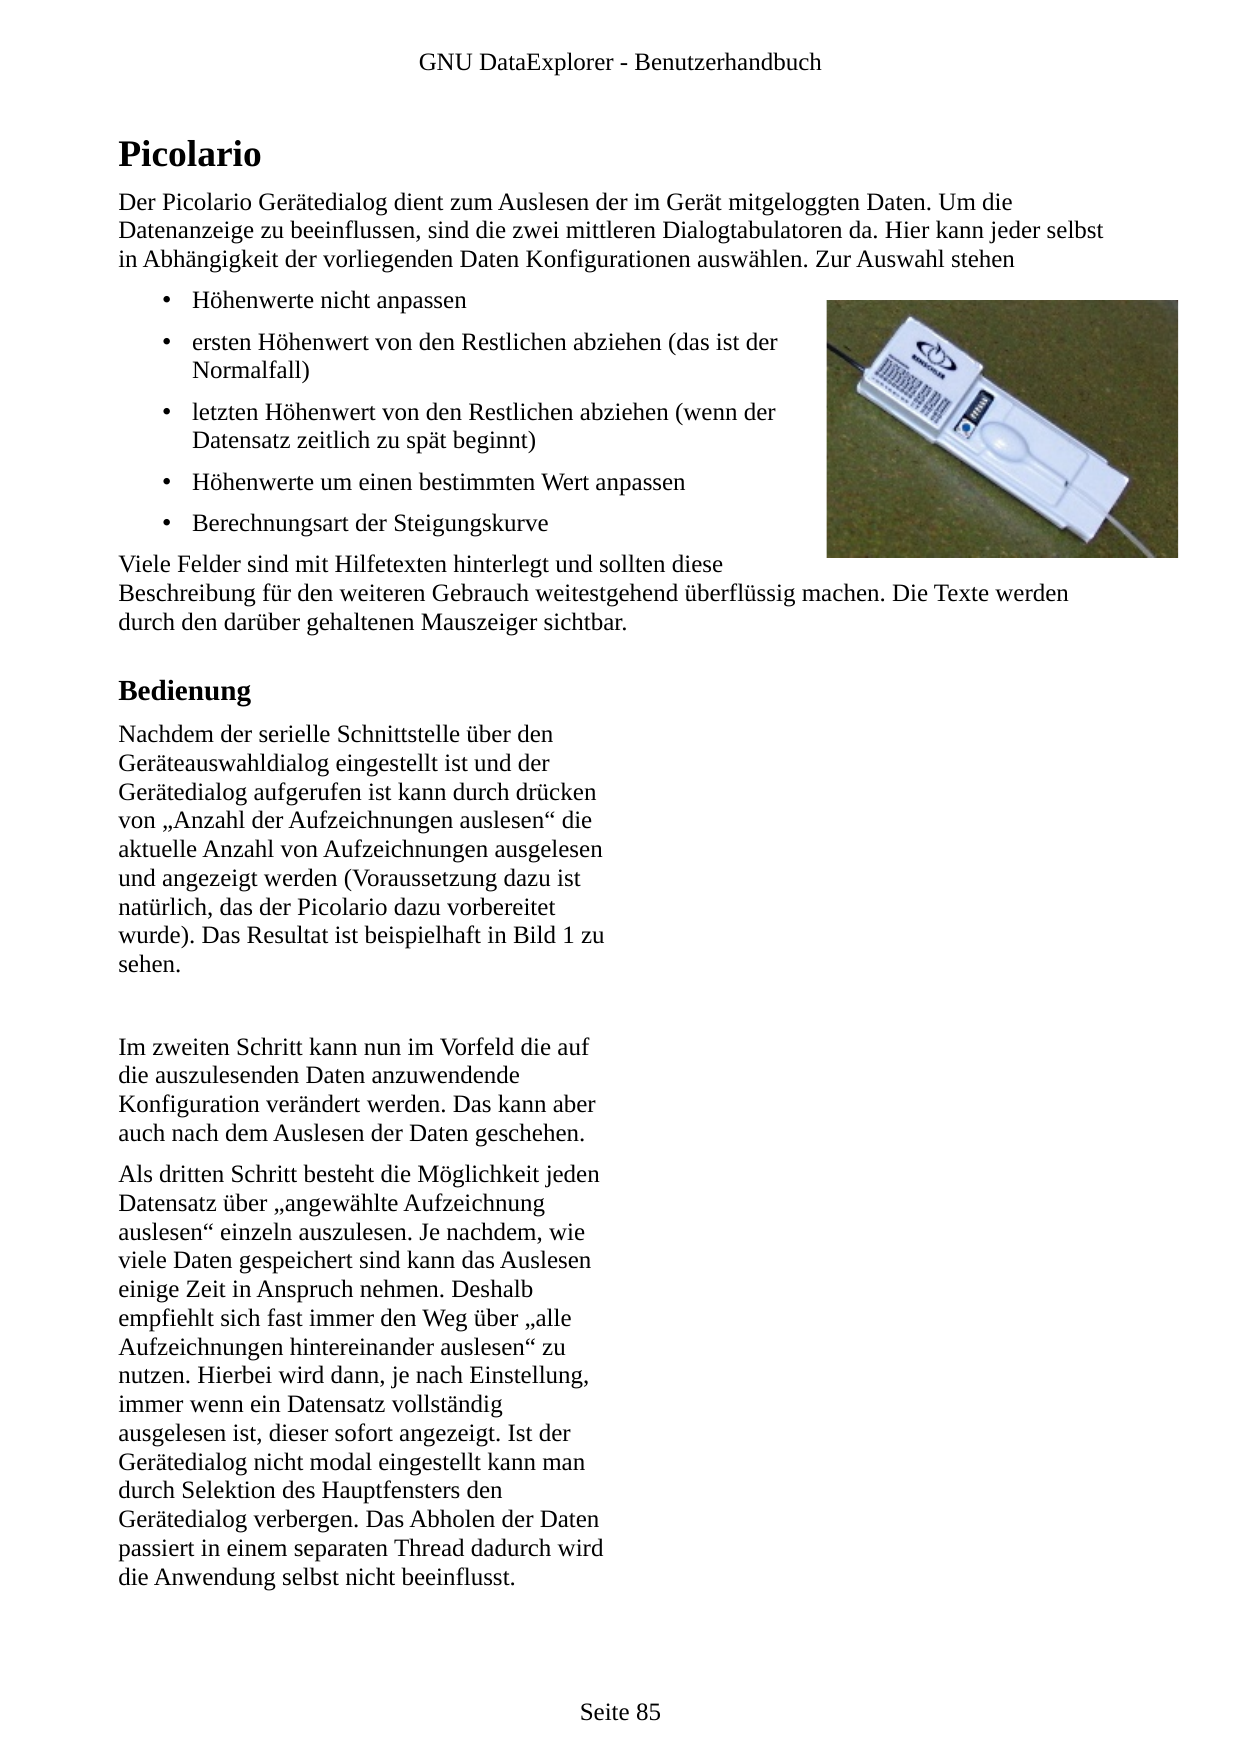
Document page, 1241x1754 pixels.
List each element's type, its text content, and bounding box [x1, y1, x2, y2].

subtitle Bedienung [118, 673, 1122, 707]
list ersten Höhenwert von den Restlichen abziehen (das ist der Normalfall) [162, 327, 826, 384]
picture [826, 300, 1179, 558]
text Der Picolario Gerätedialog dient zum Auslesen der im Gerät mitgeloggten Daten. Um die Datenanzeige zu beeinflussen, sind die zwei mittleren Dialogtabulatoren da. Hier kann jeder selbst in Abhängigkeit der vorliegenden Daten Konfigurationen auswählen. Zur Auswahl stehen [118, 187, 1122, 273]
list Berechnungsart der Steigungskurve [162, 508, 826, 537]
text Viele Felder sind mit Hilfetexten hinterlegt und sollten diese Beschreibung für den weiteren Gebrauch weitestgehend überflüssig machen. Die Texte werden durch den darüber gehaltenen Mauszeiger sichtbar. [118, 549, 1122, 636]
list Höhenwerte um einen bestimmten Wert anpassen [162, 467, 826, 496]
text Als dritten Schritt besteht die Möglichkeit jeden Datensatz über „angewählte Aufzeichnung auslesen“ einzeln auszulesen. Je nachdem, wie viele Daten gespeichert sind kann das Auslesen einige Zeit in Anspruch nehmen. Deshalb empfiehlt sich fast immer den Weg über „alle Aufzeichnungen hintereinander auslesen“ zu nutzen. Hierbei wird dann, je nach Einstellung, immer wenn ein Datensatz vollständig ausgelesen ist, dieser sofort angezeigt. Ist der Gerätedialog nicht modal eingestellt kann man durch Selektion des Hauptfensters den Gerätedialog verbergen. Das Abholen der Daten passiert in einem separaten Thread dadurch wird die Anwendung selbst nicht beeinflusst. [118, 1159, 1122, 1590]
list letzten Höhenwert von den Restlichen abziehen (wenn der Datensatz zeitlich zu spät beginnt) [162, 397, 826, 454]
subtitle Picolario [118, 131, 1122, 174]
text Im zweiten Schritt kann nun im Vorfeld die auf die auszulesenden Daten anzuwendende Konfiguration verändert werden. Das kann aber auch nach dem Auslesen der Daten geschehen. [118, 1032, 1122, 1147]
list Höhenwerte nicht anpassen [162, 286, 1122, 314]
text Nachdem der serielle Schnittstelle über den Geräteauswahldialog eingestellt ist und der Gerätedialog aufgerufen ist kann durch drücken von „Anzahl der Aufzeichnungen auslesen“ die aktuelle Anzahl von Aufzeichnungen ausgelesen und angezeigt werden (Voraussetzung dazu ist natürlich, das der Picolario dazu vorbereitet wurde). Das Resultat ist beispielhaft in Bild 1 zu sehen. [118, 719, 1122, 978]
